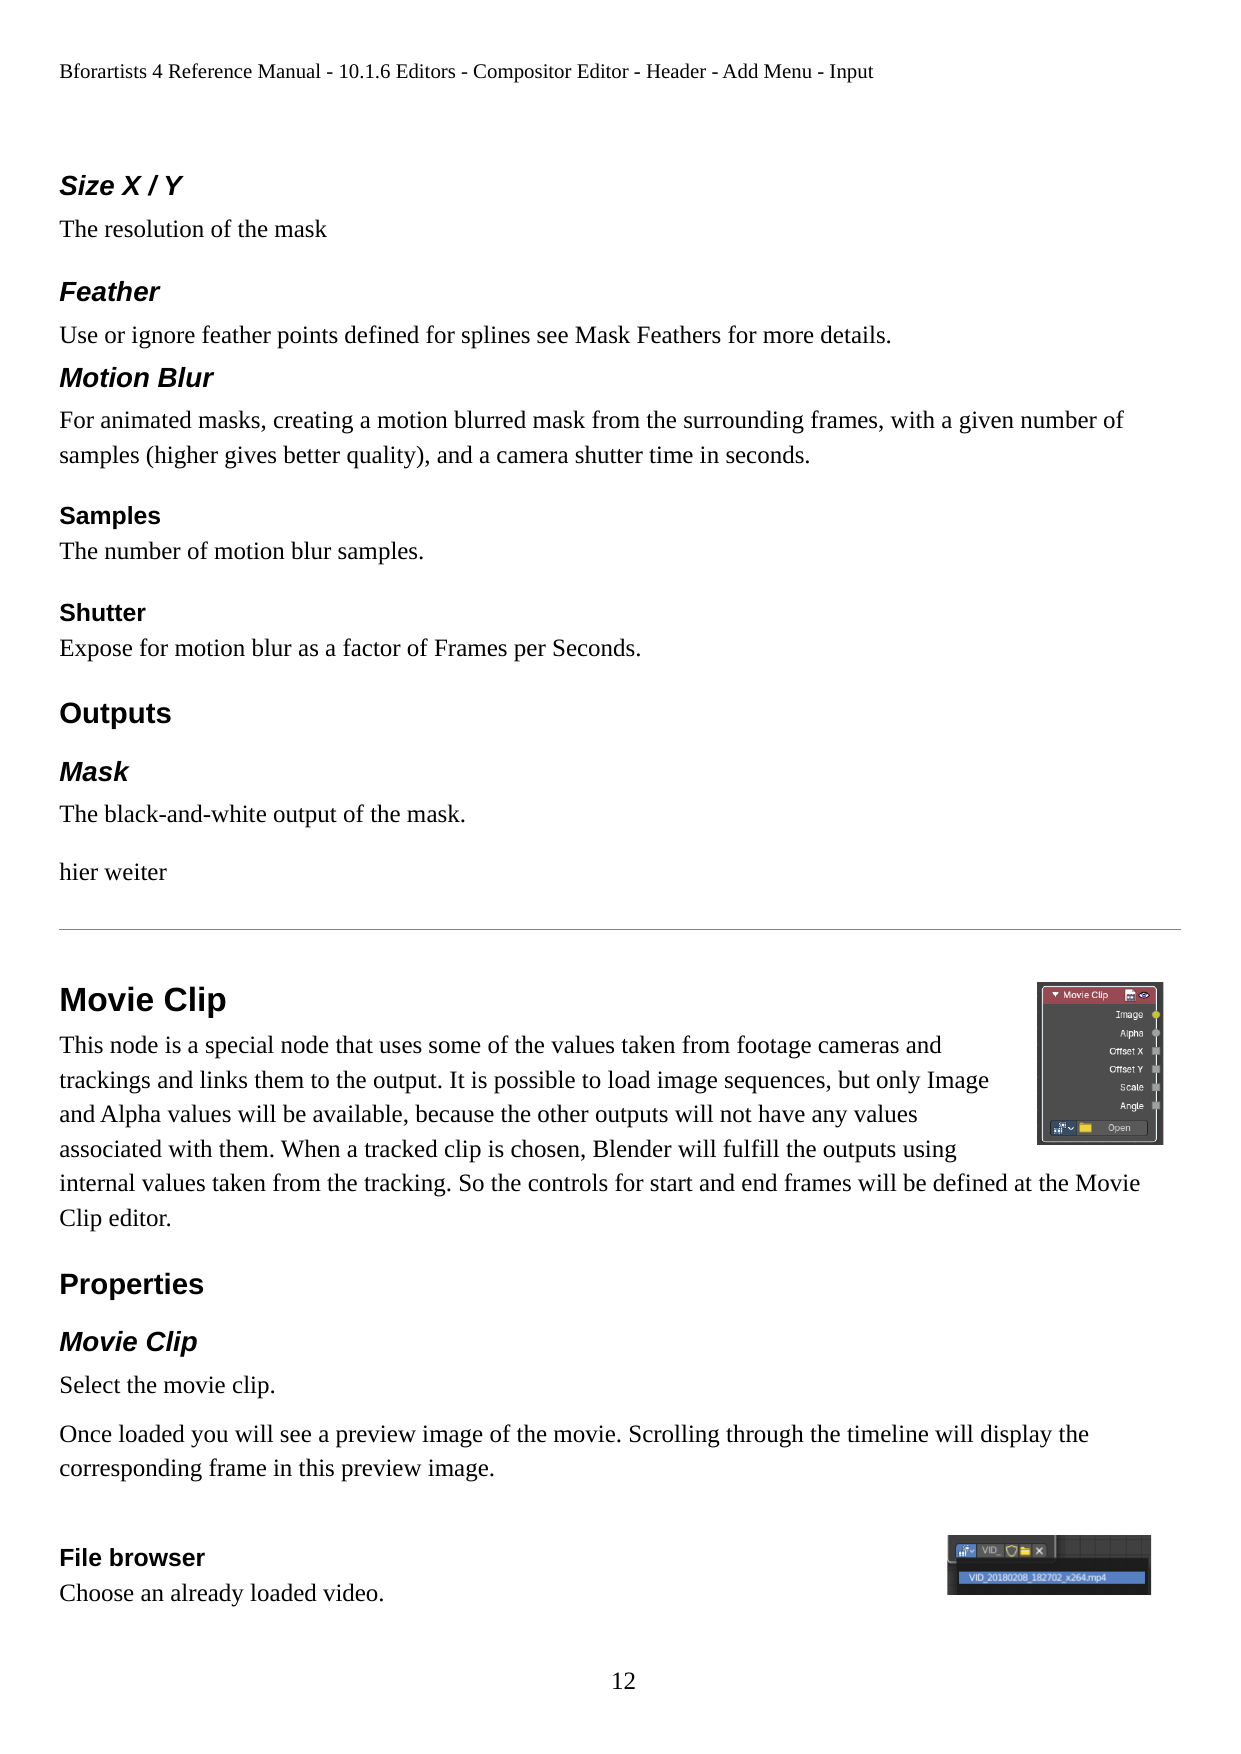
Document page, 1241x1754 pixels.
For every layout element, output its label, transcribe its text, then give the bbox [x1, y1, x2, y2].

text hier weiter [59, 857, 1181, 886]
text The resolution of the mask [59, 214, 1181, 243]
text The number of motion blur samples. [59, 536, 1181, 565]
subtitle Mask [59, 755, 1181, 787]
subtitle Shutter [59, 598, 1181, 626]
subtitle Properties [59, 1267, 1181, 1300]
text The black-and-white output of the mask. [59, 799, 1181, 828]
subtitle File browser [59, 1543, 947, 1572]
text Once loaded you will see a preview image of the movie. Scrolling through the timeline will display the corresponding frame in this preview image. [59, 1419, 1181, 1482]
subtitle Size X / Y [59, 169, 1181, 201]
text Select the movie clip. [59, 1370, 1181, 1398]
subtitle Feather [59, 275, 1181, 307]
subtitle Motion Blur [59, 361, 1181, 393]
subtitle [1152, 1543, 1181, 1572]
text Expose for motion blur as a factor of Frames per Seconds. [59, 633, 1181, 661]
text For animated masks, creating a motion blurred mask from the surrounding frames, with a given number of samples (higher gives better quality), and a camera shutter time in seconds. [59, 405, 1181, 469]
subtitle Movie Clip [59, 1325, 1181, 1357]
picture [1037, 982, 1164, 1145]
subtitle Samples [59, 501, 1181, 530]
text This node is a special node that uses some of the values taken from footage cameras and trackings and links them to the output. It is possible to load image sequences, but only Image and Alpha values will be available, because the other outputs will not have any values associated with them. When a tracked clip is chosen, Blender will fulfill the outputs using internal values taken from the tracking. So the controls for start and end frames will be defined at the Movie Clip editor. [59, 1031, 1181, 1232]
subtitle Outputs [59, 696, 1181, 730]
text Choose an already loaded video. [59, 1578, 1181, 1607]
subtitle Movie Clip [59, 979, 1181, 1018]
picture [947, 1535, 1152, 1595]
text Use or ignore feather points defined for splines see Mask Feathers for more details. [59, 320, 1181, 348]
